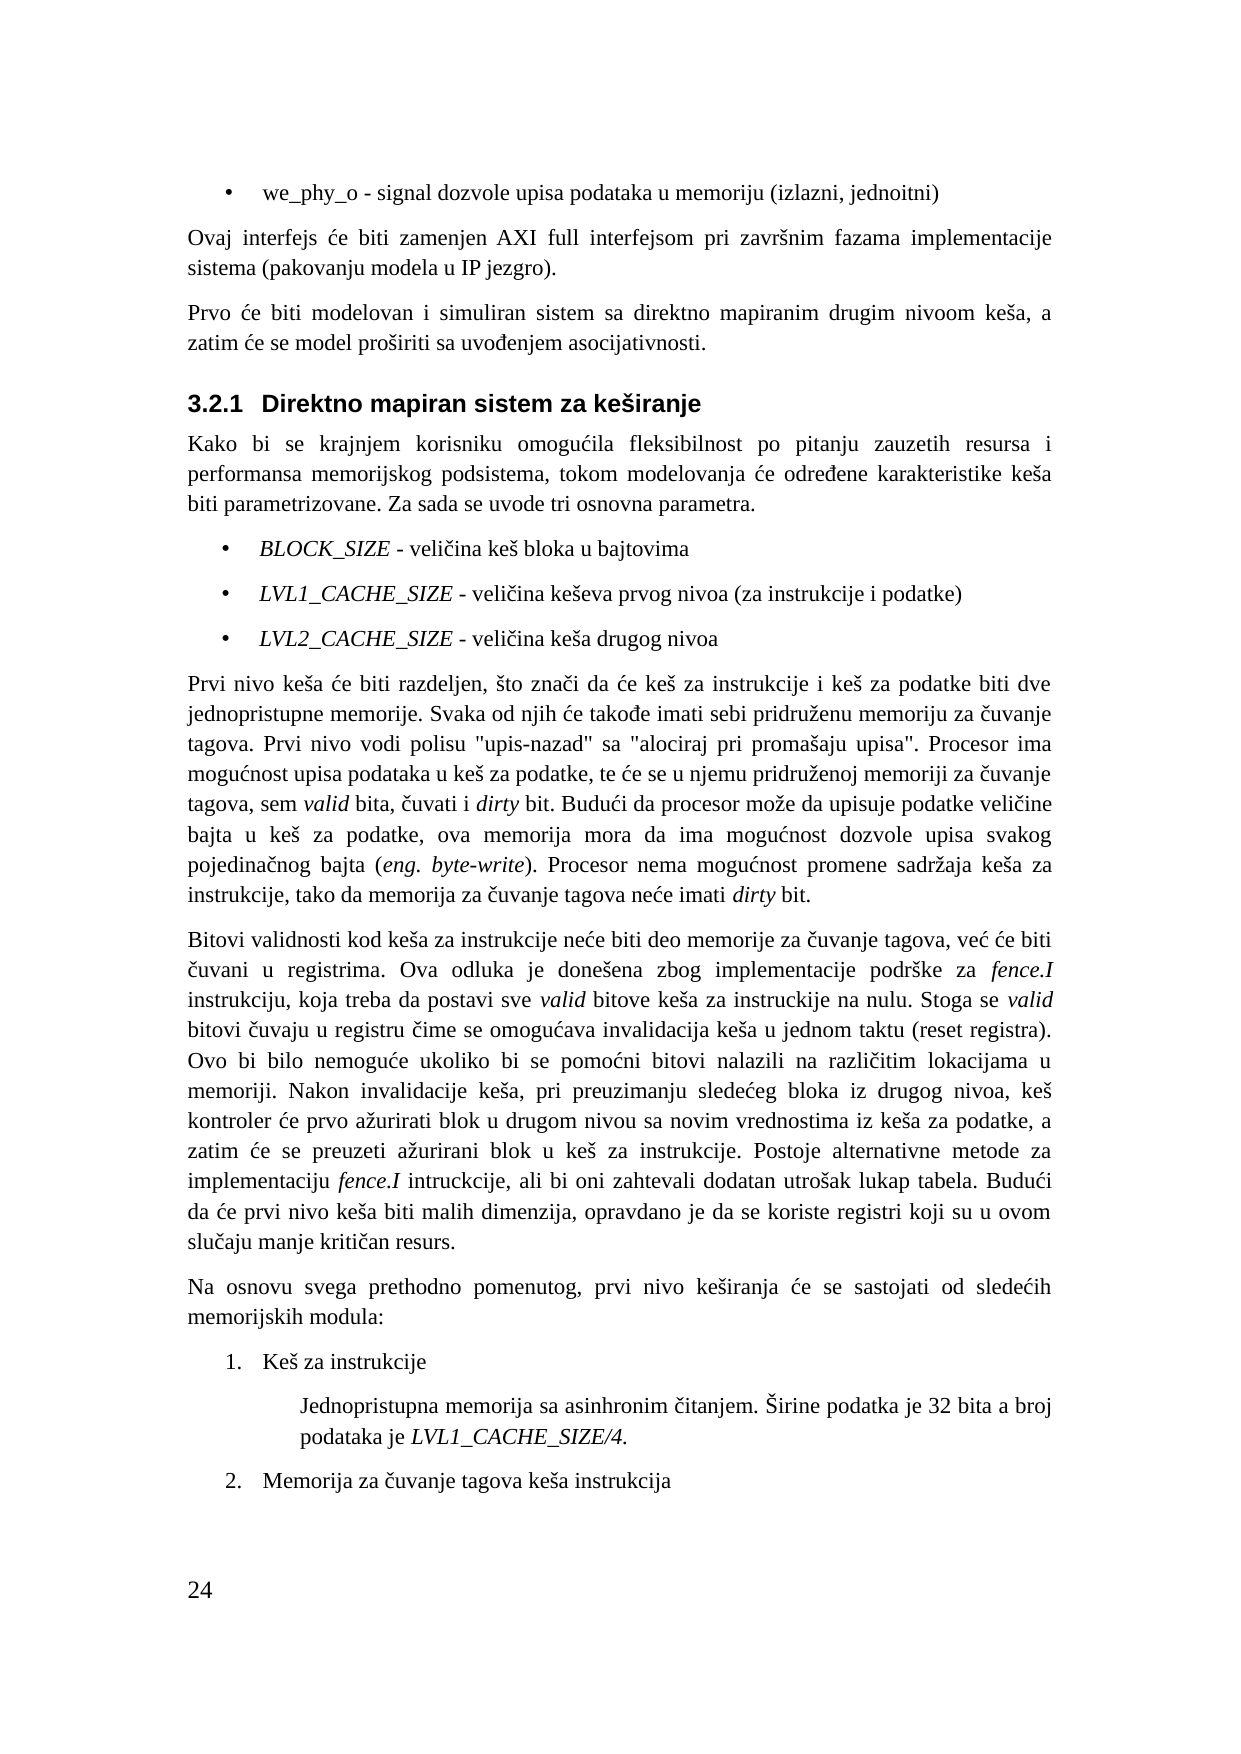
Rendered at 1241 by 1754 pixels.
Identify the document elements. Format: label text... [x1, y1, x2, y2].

list Jednopristupna memorija sa asinhronim čitanjem. Širine podatka je 32 bita a broj podataka je LVL1_CACHE_SIZE/4. [262, 1393, 1053, 1449]
list LVL1_CACHE_SIZE - veličina keševa prvog nivoa (za instrukcije i podatke) [222, 580, 1053, 606]
text Na osnovu svega prethodno pomenutog, prvi nivo keširanja će se sastojati od sledećih memorijskih modula: [187, 1273, 1053, 1329]
text Kako bi se krajnjem korisniku omogućila fleksibilnost po pitanju zauzetih resursa i performansa memorijskog podsistema, tokom modelovanja će određene karakteristike keša biti parametrizovane. Za sada se uvode tri osnovna parametra. [187, 430, 1053, 517]
list we_phy_o - signal dozvole upisa podataka u memoriju (izlazni, jednoitni) [225, 179, 1053, 206]
text Ovaj interfejs će biti zamenjen AXI full interfejsom pri završnim fazama implementacije sistema (pakovanju modela u IP jezgro). [187, 224, 1053, 281]
subtitle Direktno mapiran sistem za keširanje [187, 389, 1053, 418]
list Keš za instrukcije [225, 1348, 1053, 1374]
text Prvi nivo keša će biti razdeljen, što znači da će keš za instrukcije i keš za podatke biti dve jednopristupne memorije. Svaka od njih će takođe imati sebi pridruženu memoriju za čuvanje tagova. Prvi nivo vodi polisu "upis-nazad" sa "alociraj pri promašaju upisa". Procesor ima mogućnost upisa podataka u keš za podatke, te će se u njemu pridruženoj memoriji za čuvanje tagova, sem valid bita, čuvati i dirty bit. Budući da procesor može da upisuje podatke veličine bajta u keš za podatke, ova memorija mora da ima mogućnost dozvole upisa svakog pojedinačnog bajta (eng. byte-write). Procesor nema mogućnost promene sadržaja keša za instrukcije, tako da memorija za čuvanje tagova neće imati dirty bit. [187, 670, 1053, 907]
text Bitovi validnosti kod keša za instrukcije neće biti deo memorije za čuvanje tagova, već će biti čuvani u registrima. Ova odluka je donešena zbog implementacije podrške za fence.I instrukciju, koja treba da postavi sve valid bitove keša za instruckije na nulu. Stoga se valid bitovi čuvaju u registru čime se omogućava invalidacija keša u jednom taktu (reset registra). Ovo bi bilo nemoguće ukoliko bi se pomoćni bitovi nalazili na različitim lokacijama u memoriji. Nakon invalidacije keša, pri preuzimanju sledećeg bloka iz drugog nivoa, keš kontroler će prvo ažurirati blok u drugom nivou sa novim vrednostima iz keša za podatke, a zatim će se preuzeti ažurirani blok u keš za instrukcije. Postoje alternativne metode za implementaciju fence.I intruckcije, ali bi oni zahtevali dodatan utrošak lukap tabela. Budući da će prvi nivo keša biti malih dimenzija, opravdano je da se koriste registri koji su u ovom slučaju manje kritičan resurs. [187, 926, 1053, 1254]
list Memorija za čuvanje tagova keša instrukcija [225, 1468, 1053, 1494]
list BLOCK_SIZE - veličina keš bloka u bajtovima [222, 535, 1053, 562]
list LVL2_CACHE_SIZE - veličina keša drugog nivoa [222, 625, 1053, 651]
text Prvo će biti modelovan i simuliran sistem sa direktno mapiranim drugim nivoom keša, a zatim će se model proširiti sa uvođenjem asocijativnosti. [187, 299, 1053, 356]
